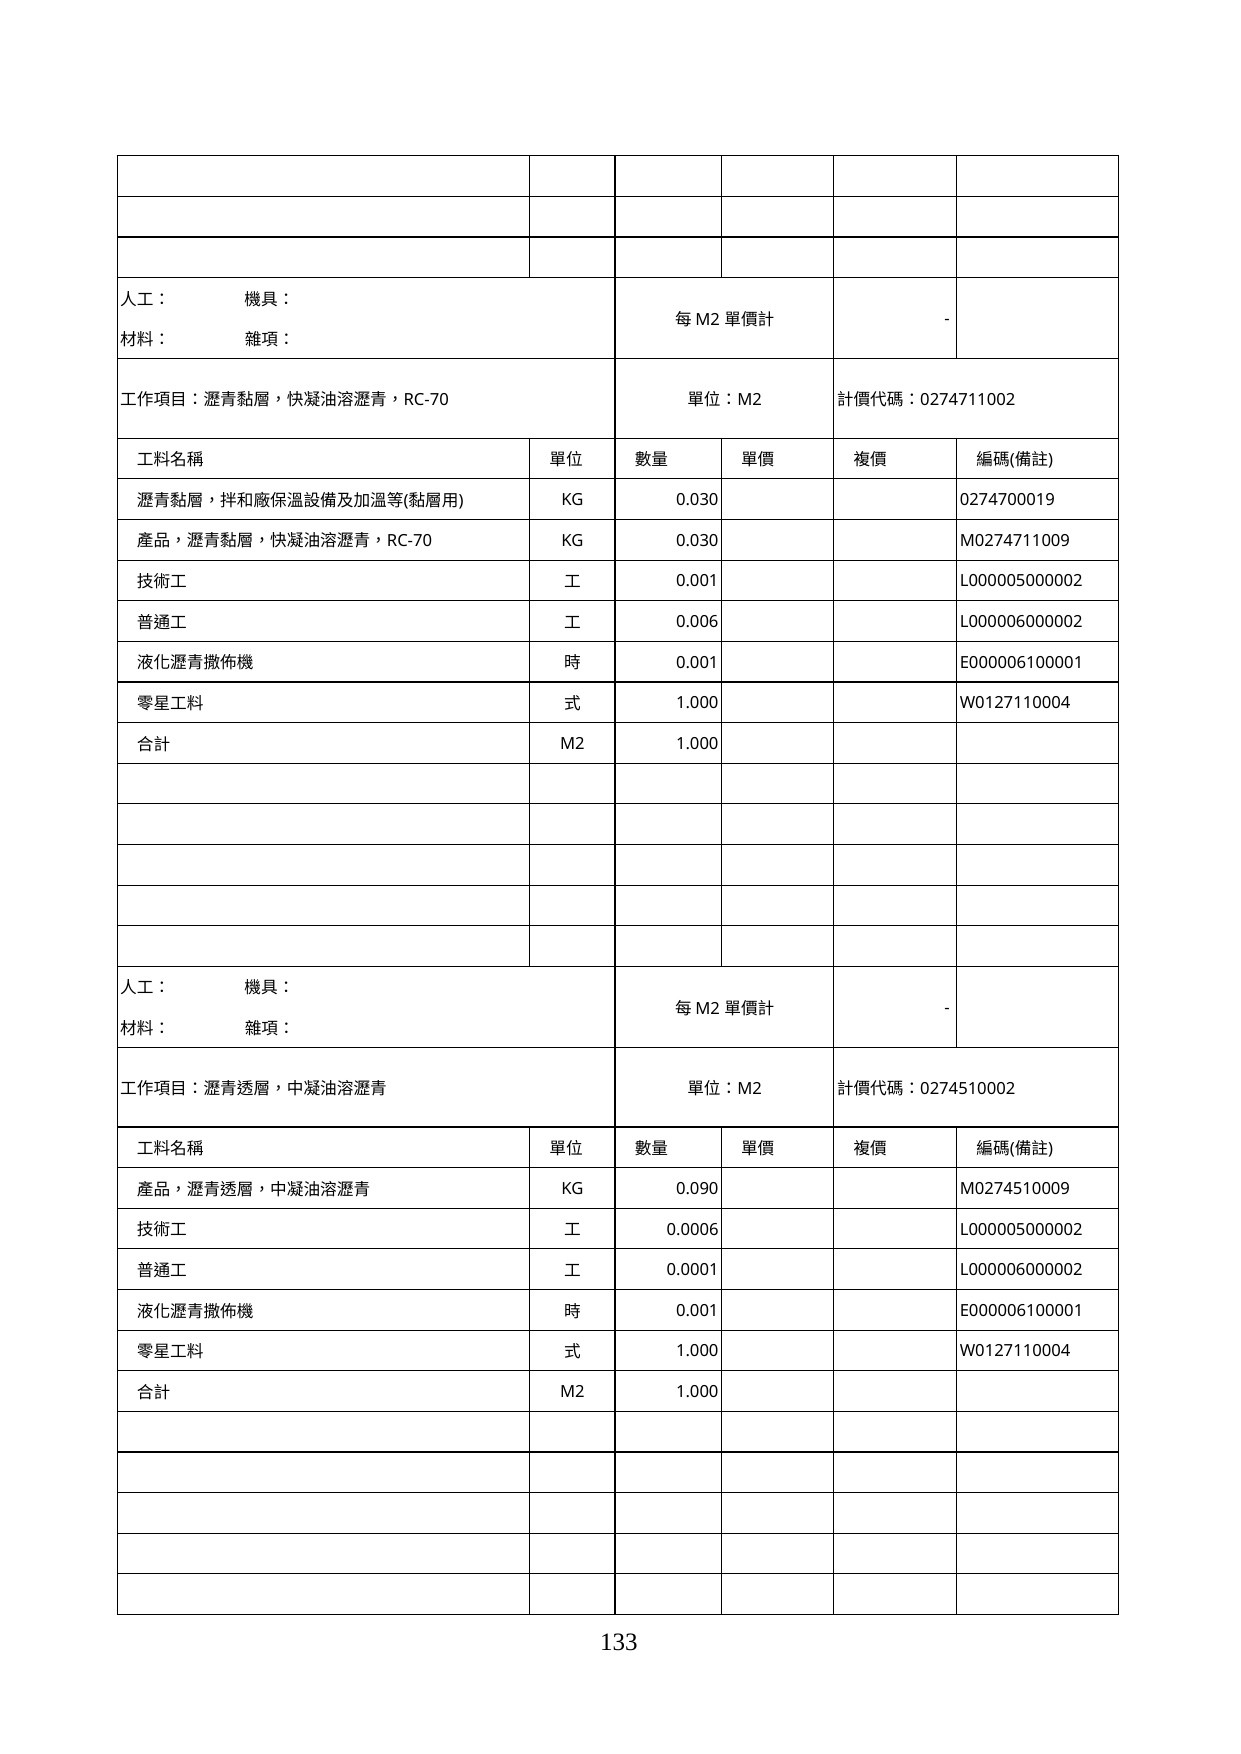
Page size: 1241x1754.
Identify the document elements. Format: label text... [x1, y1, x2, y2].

table_cell [834, 683, 956, 722]
table_cell 0.0006 [616, 1209, 721, 1248]
table_cell 每 M2 單價計 [616, 967, 833, 1047]
table_cell [530, 1412, 614, 1451]
table_cell 式 [530, 1331, 614, 1370]
table_cell [530, 845, 614, 884]
table_cell 1.000 [616, 723, 721, 763]
table_cell [722, 561, 833, 600]
table_cell [118, 197, 529, 236]
table_cell 工料名稱 [118, 439, 529, 478]
table_cell [530, 926, 614, 966]
table_cell [834, 156, 956, 196]
table_cell [722, 845, 833, 884]
table_cell [722, 926, 833, 966]
table_cell 編碼(備註) [957, 439, 1118, 478]
table_cell 工 [530, 601, 614, 641]
table_cell 技術工 [118, 561, 529, 600]
table_cell [957, 764, 1118, 803]
table_cell [834, 1168, 956, 1208]
table_cell 液化瀝青撒佈機 [118, 1290, 529, 1329]
table_cell 計價代碼：0274510002 [834, 1048, 1118, 1126]
table_cell [530, 1493, 614, 1533]
table_cell [530, 156, 614, 196]
table_cell 數量 [616, 1128, 721, 1167]
table_cell [118, 1453, 529, 1492]
table_cell [616, 238, 721, 277]
table_cell KG [530, 520, 614, 559]
table_cell [834, 1412, 956, 1451]
table_cell [118, 926, 529, 966]
table_cell KG [530, 1168, 614, 1208]
table_cell [834, 1290, 956, 1329]
table_cell 單價 [722, 439, 833, 478]
table_cell [957, 804, 1118, 844]
table_cell [834, 926, 956, 966]
table_cell [530, 197, 614, 236]
table_cell [530, 1574, 614, 1614]
table_cell [530, 886, 614, 925]
table_cell 零星工料 [118, 1331, 529, 1370]
table_cell 0.090 [616, 1168, 721, 1208]
table_cell [118, 238, 529, 277]
table_cell 1.000 [616, 1331, 721, 1370]
table_cell 產品，瀝青黏層，快凝油溶瀝青，RC-70 [118, 520, 529, 559]
table_cell [118, 764, 529, 803]
table_cell [722, 479, 833, 519]
table_cell [834, 764, 956, 803]
table_cell [118, 1412, 529, 1451]
table_cell 0.006 [616, 601, 721, 641]
table_cell [957, 926, 1118, 966]
table_cell [834, 238, 956, 277]
table_cell [834, 1574, 956, 1614]
table_cell 技術工 [118, 1209, 529, 1248]
table_cell 液化瀝青撒佈機 [118, 642, 529, 681]
table_cell 工料名稱 [118, 1128, 529, 1167]
table_cell 0.030 [616, 520, 721, 559]
table_cell [530, 764, 614, 803]
table_cell [722, 1249, 833, 1289]
table_cell [834, 520, 956, 559]
table_cell 材料： 雜項： [118, 318, 614, 358]
table_cell [834, 1371, 956, 1411]
table_cell [530, 804, 614, 844]
table_cell 單位 [530, 1128, 614, 1167]
table_cell 時 [530, 1290, 614, 1329]
table_cell [834, 479, 956, 519]
table_cell [722, 1453, 833, 1492]
table_cell 工作項目：瀝青透層，中凝油溶瀝青 [118, 1048, 614, 1126]
table_cell [722, 156, 833, 196]
table_cell [957, 967, 1118, 1047]
table_cell L000005000002 [957, 561, 1118, 600]
table_cell [722, 520, 833, 559]
table_cell W0127110004 [957, 683, 1118, 722]
table_cell [616, 1493, 721, 1533]
table_cell [722, 1493, 833, 1533]
table_cell [616, 1412, 721, 1451]
table_cell [118, 886, 529, 925]
table_cell 0.001 [616, 1290, 721, 1329]
table_cell 計價代碼：0274711002 [834, 359, 1118, 438]
table_cell 0.0001 [616, 1249, 721, 1289]
table_cell 0.001 [616, 642, 721, 681]
table_cell [722, 642, 833, 681]
table_cell [834, 1453, 956, 1492]
table_cell [957, 886, 1118, 925]
table_cell [616, 926, 721, 966]
table_cell [722, 1534, 833, 1573]
table_cell 合計 [118, 723, 529, 763]
table_cell [616, 156, 721, 196]
table_cell E000006100001 [957, 1290, 1118, 1329]
table_cell M0274510009 [957, 1168, 1118, 1208]
table_cell [957, 278, 1118, 358]
table_cell [722, 1331, 833, 1370]
table_cell [722, 1574, 833, 1614]
table_cell [957, 1574, 1118, 1614]
table_cell [722, 764, 833, 803]
table_cell - [834, 967, 956, 1047]
table_cell [722, 683, 833, 722]
table_cell 單位：M2 [616, 1048, 833, 1126]
table_cell 複價 [834, 439, 956, 478]
table_cell M2 [530, 1371, 614, 1411]
table_cell [616, 886, 721, 925]
table_cell [118, 1534, 529, 1573]
table_cell 普通工 [118, 601, 529, 641]
table_cell [722, 1290, 833, 1329]
table_cell [118, 1574, 529, 1614]
table_cell [616, 1574, 721, 1614]
table_cell [834, 642, 956, 681]
table_cell [957, 156, 1118, 196]
table_cell W0127110004 [957, 1331, 1118, 1370]
table_cell [834, 601, 956, 641]
table_cell L000006000002 [957, 601, 1118, 641]
table_cell [722, 601, 833, 641]
table_cell [834, 1209, 956, 1248]
table_cell [834, 886, 956, 925]
table_cell [722, 1209, 833, 1248]
table_cell [530, 1453, 614, 1492]
table_cell 式 [530, 683, 614, 722]
table_cell 單價 [722, 1128, 833, 1167]
table_cell [616, 845, 721, 884]
table_cell 合計 [118, 1371, 529, 1411]
table_cell 0274700019 [957, 479, 1118, 519]
table_cell [616, 764, 721, 803]
table_cell [118, 156, 529, 196]
table_cell L000006000002 [957, 1249, 1118, 1289]
table_cell [834, 1534, 956, 1573]
table_cell [957, 845, 1118, 884]
table_cell [722, 1371, 833, 1411]
table_cell L000005000002 [957, 1209, 1118, 1248]
table_cell M0274711009 [957, 520, 1118, 559]
table_cell 工作項目：瀝青黏層，快凝油溶瀝青，RC-70 [118, 359, 614, 438]
table_cell M2 [530, 723, 614, 763]
table_cell [834, 804, 956, 844]
table_cell [834, 197, 956, 236]
table_cell [616, 804, 721, 844]
table_cell 普通工 [118, 1249, 529, 1289]
table_cell - [834, 278, 956, 358]
table_cell 數量 [616, 439, 721, 478]
table_cell [616, 1453, 721, 1492]
table_cell [722, 238, 833, 277]
table_cell [957, 723, 1118, 763]
table_cell [957, 197, 1118, 236]
table_cell [530, 238, 614, 277]
table_cell 工 [530, 1249, 614, 1289]
table_cell 人工： 機具： [118, 967, 614, 1006]
table_cell [834, 1493, 956, 1533]
table_cell [722, 886, 833, 925]
table_cell 工 [530, 1209, 614, 1248]
table_cell 人工： 機具： [118, 278, 614, 318]
table_cell [834, 1249, 956, 1289]
table_cell 編碼(備註) [957, 1128, 1118, 1167]
table_cell [722, 723, 833, 763]
table_cell [616, 1534, 721, 1573]
table_cell [834, 723, 956, 763]
table_cell E000006100001 [957, 642, 1118, 681]
table_cell [834, 1331, 956, 1370]
table_cell [957, 1371, 1118, 1411]
table_cell [957, 1412, 1118, 1451]
table_cell [957, 1453, 1118, 1492]
table_cell [834, 561, 956, 600]
table_cell [722, 804, 833, 844]
table_cell 1.000 [616, 683, 721, 722]
table_cell [118, 804, 529, 844]
table_cell [957, 238, 1118, 277]
table_cell 瀝青黏層，拌和廠保溫設備及加溫等(黏層用) [118, 479, 529, 519]
table_cell 單位 [530, 439, 614, 478]
table_cell 時 [530, 642, 614, 681]
table_cell 1.000 [616, 1371, 721, 1411]
table_cell 每 M2 單價計 [616, 278, 833, 358]
table_cell 0.001 [616, 561, 721, 600]
table_cell [722, 1412, 833, 1451]
table_cell [722, 197, 833, 236]
table_cell 工 [530, 561, 614, 600]
table_cell KG [530, 479, 614, 519]
table_cell [530, 1534, 614, 1573]
table_cell [722, 1168, 833, 1208]
table_cell [118, 845, 529, 884]
table_cell [616, 197, 721, 236]
table_cell 0.030 [616, 479, 721, 519]
table_cell [118, 1493, 529, 1533]
table_cell [957, 1493, 1118, 1533]
table_cell 零星工料 [118, 683, 529, 722]
table_cell 材料： 雜項： [118, 1006, 614, 1047]
table_cell 複價 [834, 1128, 956, 1167]
table_cell [957, 1534, 1118, 1573]
table_cell [834, 845, 956, 884]
table_cell 產品，瀝青透層，中凝油溶瀝青 [118, 1168, 529, 1208]
table_cell 單位：M2 [616, 359, 833, 438]
